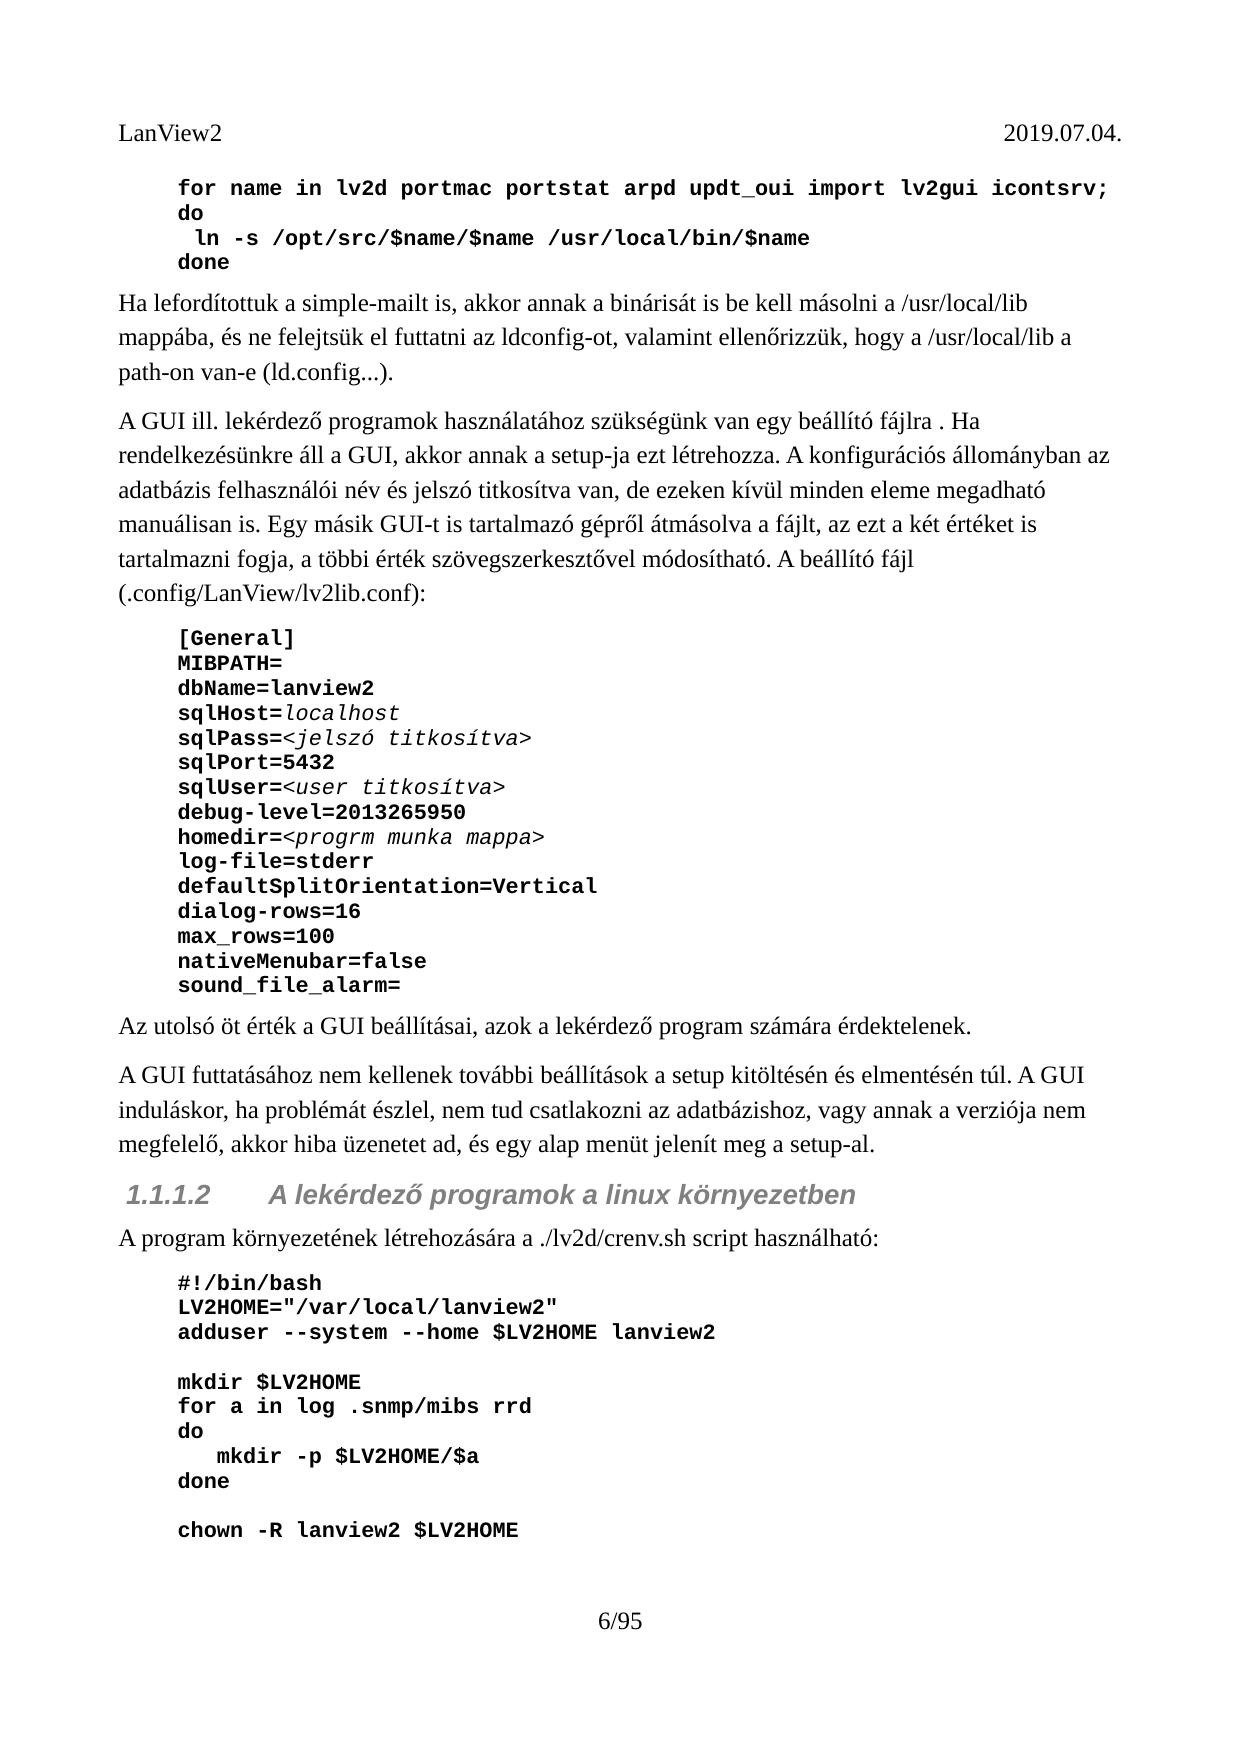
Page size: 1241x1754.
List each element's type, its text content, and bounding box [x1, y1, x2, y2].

text A GUI ill. lekérdező programok használatához szükségünk van egy beállító fájlra . Ha rendelkezésünkre áll a GUI, akkor annak a setup-ja ezt létrehozza. A konfigurációs állományban az adatbázis felhasználói név és jelszó titkosítva van, de ezeken kívül minden eleme megadható manuálisan is. Egy másik GUI-t is tartalmazó gépről átmásolva a fájlt, az ezt a két értéket is tartalmazni fogja, a többi érték szövegszerkesztővel módosítható. A beállító fájl (.config/LanView/lv2lib.conf): [118, 406, 1122, 607]
text [General] MIBPATH= dbName=lanview2 sqlHost=localhost sqlPass=<jelszó titkosítva> sqlPort=5432 sqlUser=<user titkosítva> debug-level=2013265950 homedir=<progrm munka mappa> log-file=stderr defaultSplitOrientation=Vertical dialog-rows=16 max_rows=100 nativeMenubar=false sound_file_alarm= [177, 627, 1122, 999]
text A GUI futtatásához nem kellenek további beállítások a setup kitöltésén és elmentésén túl. A GUI induláskor, ha problémát észlel, nem tud csatlakozni az adatbázishoz, vagy annak a verziója nem megfelelő, akkor hiba üzenetet ad, és egy alap menüt jelenít meg a setup-al. [118, 1060, 1122, 1158]
text do [177, 1420, 1122, 1445]
subtitle A lekérdező programok a linux környezetben [118, 1178, 1122, 1210]
text LV2HOME="/var/local/lanview2" [177, 1296, 1122, 1321]
text Az utolsó öt érték a GUI beállításai, azok a lekérdező program számára érdektelenek. [118, 1011, 1122, 1040]
text Ha lefordítottuk a simple-mailt is, akkor annak a binárisát is be kell másolni a /usr/local/lib mappába, és ne felejtsük el futtatni az ldconfig-ot, valamint ellenőrizzük, hogy a /usr/local/lib a path-on van-e (ld.config...). [118, 288, 1122, 386]
text adduser --system --home $LV2HOME lanview2 [177, 1321, 1122, 1346]
text mkdir -p $LV2HOME/$a [177, 1445, 1122, 1470]
text done [177, 1470, 1122, 1495]
text mkdir $LV2HOME [177, 1371, 1122, 1396]
text #!/bin/bash [177, 1272, 1122, 1296]
text for name in lv2d portmac portstat arpd updt_oui import lv2gui icontsrv; do ln -s /opt/src/$name/$name /usr/local/bin/$name done [177, 177, 1122, 276]
text chown -R lanview2 $LV2HOME [177, 1519, 1122, 1544]
text A program környezetének létrehozására a ./lv2d/crenv.sh script használható: [118, 1223, 1122, 1251]
text for a in log .snmp/mibs rrd [177, 1396, 1122, 1420]
